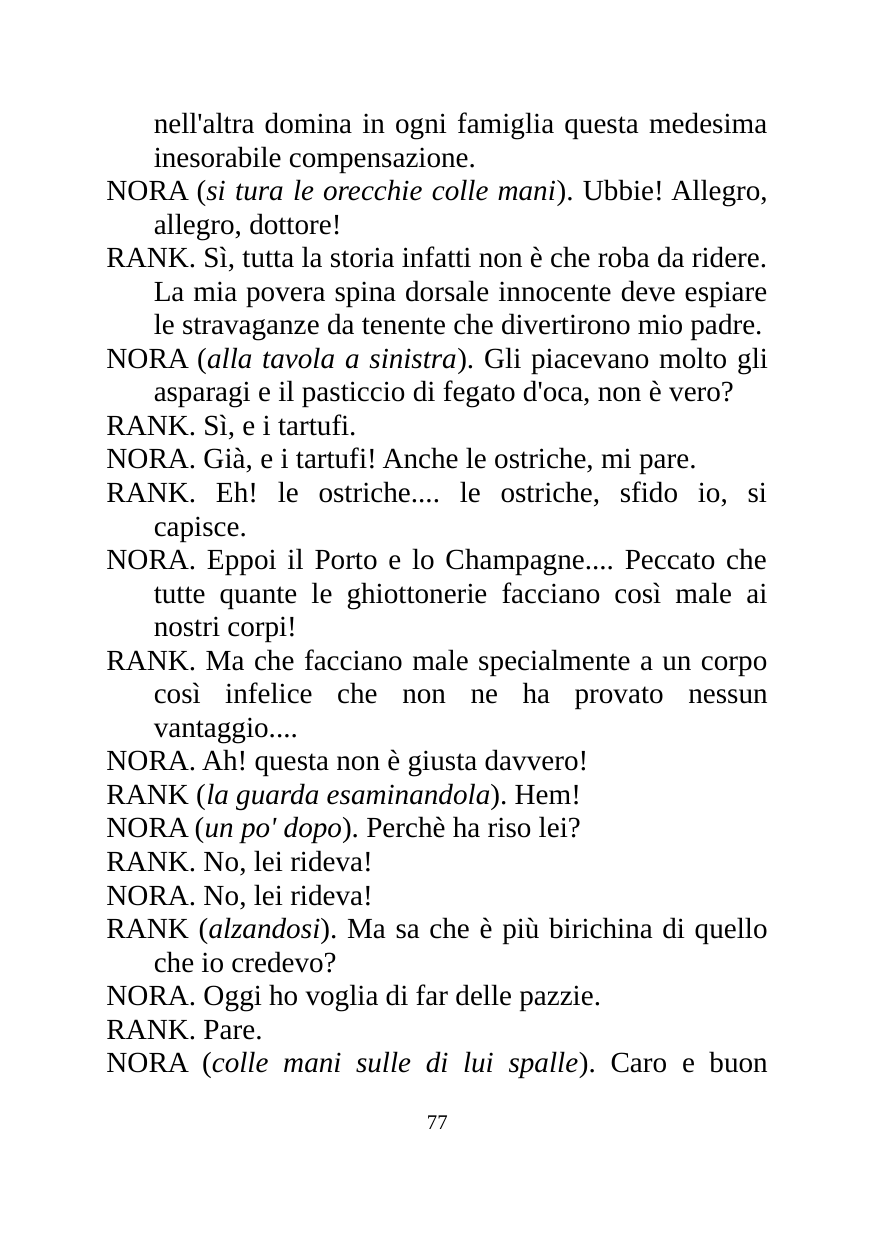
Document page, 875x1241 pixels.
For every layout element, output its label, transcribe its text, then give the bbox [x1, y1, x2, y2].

text RANK. Sì, e i tartufi. [106, 408, 768, 442]
text NORA. Ah! questa non è giusta davvero! [106, 743, 768, 777]
text RANK (la guarda esaminandola). Hem! [106, 777, 768, 811]
text RANK. Sì, tutta la storia infatti non è che roba da ridere. La mia povera spina dorsale innocente deve espiare le stravaganze da tenente che divertirono mio padre. [106, 240, 768, 341]
text RANK. Pare. [106, 1012, 768, 1045]
text NORA (alla tavola a sinistra). Gli piacevano molto gli asparagi e il pasticcio di fegato d'oca, non è vero? [106, 341, 768, 408]
text RANK. Eh! le ostriche.... le ostriche, sfido io, si capisce. [106, 475, 768, 542]
text NORA. Già, e i tartufi! Anche le ostriche, mi pare. [106, 442, 768, 475]
text RANK. Ma che facciano male specialmente a un corpo così infelice che non ne ha provato nessun vantaggio.... [106, 643, 768, 743]
text NORA (un po' dopo). Perchè ha riso lei? [106, 811, 768, 844]
text NORA (si tura le orecchie colle mani). Ubbie! Allegro, allegro, dottore! [106, 173, 768, 240]
text nell'altra domina in ogni famiglia questa medesima inesorabile compensazione. [106, 106, 768, 173]
text RANK. No, lei rideva! [106, 844, 768, 878]
text NORA (colle mani sulle di lui spalle). Caro e buon [106, 1045, 768, 1079]
text NORA. No, lei rideva! [106, 878, 768, 911]
text RANK (alzandosi). Ma sa che è più birichina di quello che io credevo? [106, 911, 768, 978]
text NORA. Eppoi il Porto e lo Champagne.... Peccato che tutte quante le ghiottonerie facciano così male ai nostri corpi! [106, 542, 768, 643]
text NORA. Oggi ho voglia di far delle pazzie. [106, 978, 768, 1012]
